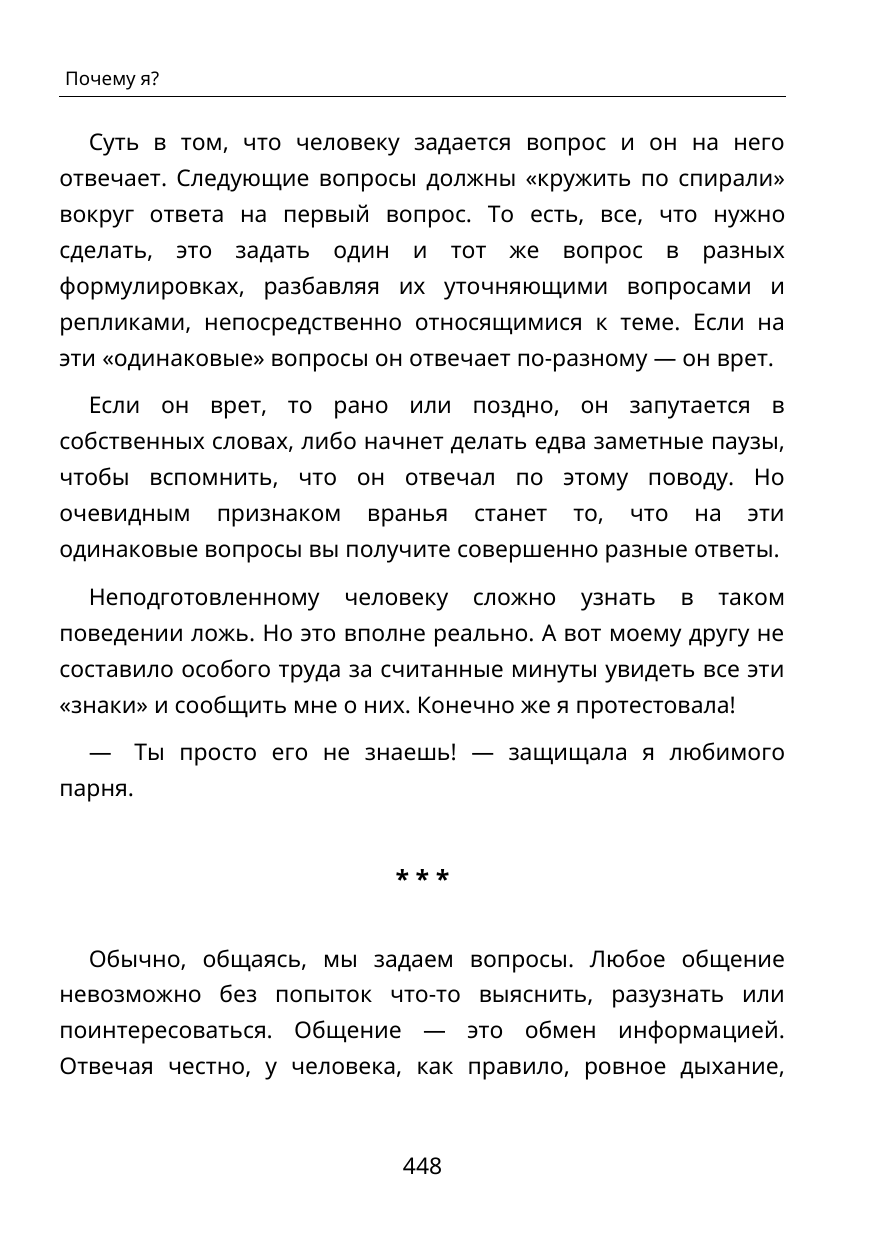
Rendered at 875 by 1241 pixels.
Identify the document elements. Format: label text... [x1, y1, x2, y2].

text Суть в том, что человеку задается вопрос и он на него отвечает. Следующие вопросы должны «кружить по спирали» вокруг ответа на первый вопрос. То есть, все, что нужно сделать, это задать один и тот же вопрос в разных формулировках, разбавляя их уточняющими вопросами и репликами, непосредственно относящимися к теме. Если на эти «одинаковые» вопросы он отвечает по-разному — он врет. [59, 126, 786, 373]
text Неподготовленному человеку сложно узнать в таком поведении ложь. Но это вполне реально. А вот моему другу не составило особого труда за считанные минуты увидеть все эти «знаки» и сообщить мне о них. Конечно же я протестовала! [59, 581, 786, 720]
text Обычно, общаясь, мы задаем вопросы. Любое общение невозможно без попыток что-то выяснить, разузнать или поинтересоваться. Общение — это обмен информацией. Отвечая честно, у человека, как правило, ровное дыхание, [59, 942, 786, 1082]
subtitle * * * [59, 862, 786, 896]
list Ты просто его не знаешь! — защищала я любимого парня. [59, 736, 786, 803]
text Если он врет, то рано или поздно, он запутается в собственных словах, либо начнет делать едва заметные паузы, чтобы вспомнить, что он отвечал по этому поводу. Но очевидным признаком вранья станет то, что на эти одинаковые вопросы вы получите совершенно разные ответы. [59, 389, 786, 564]
